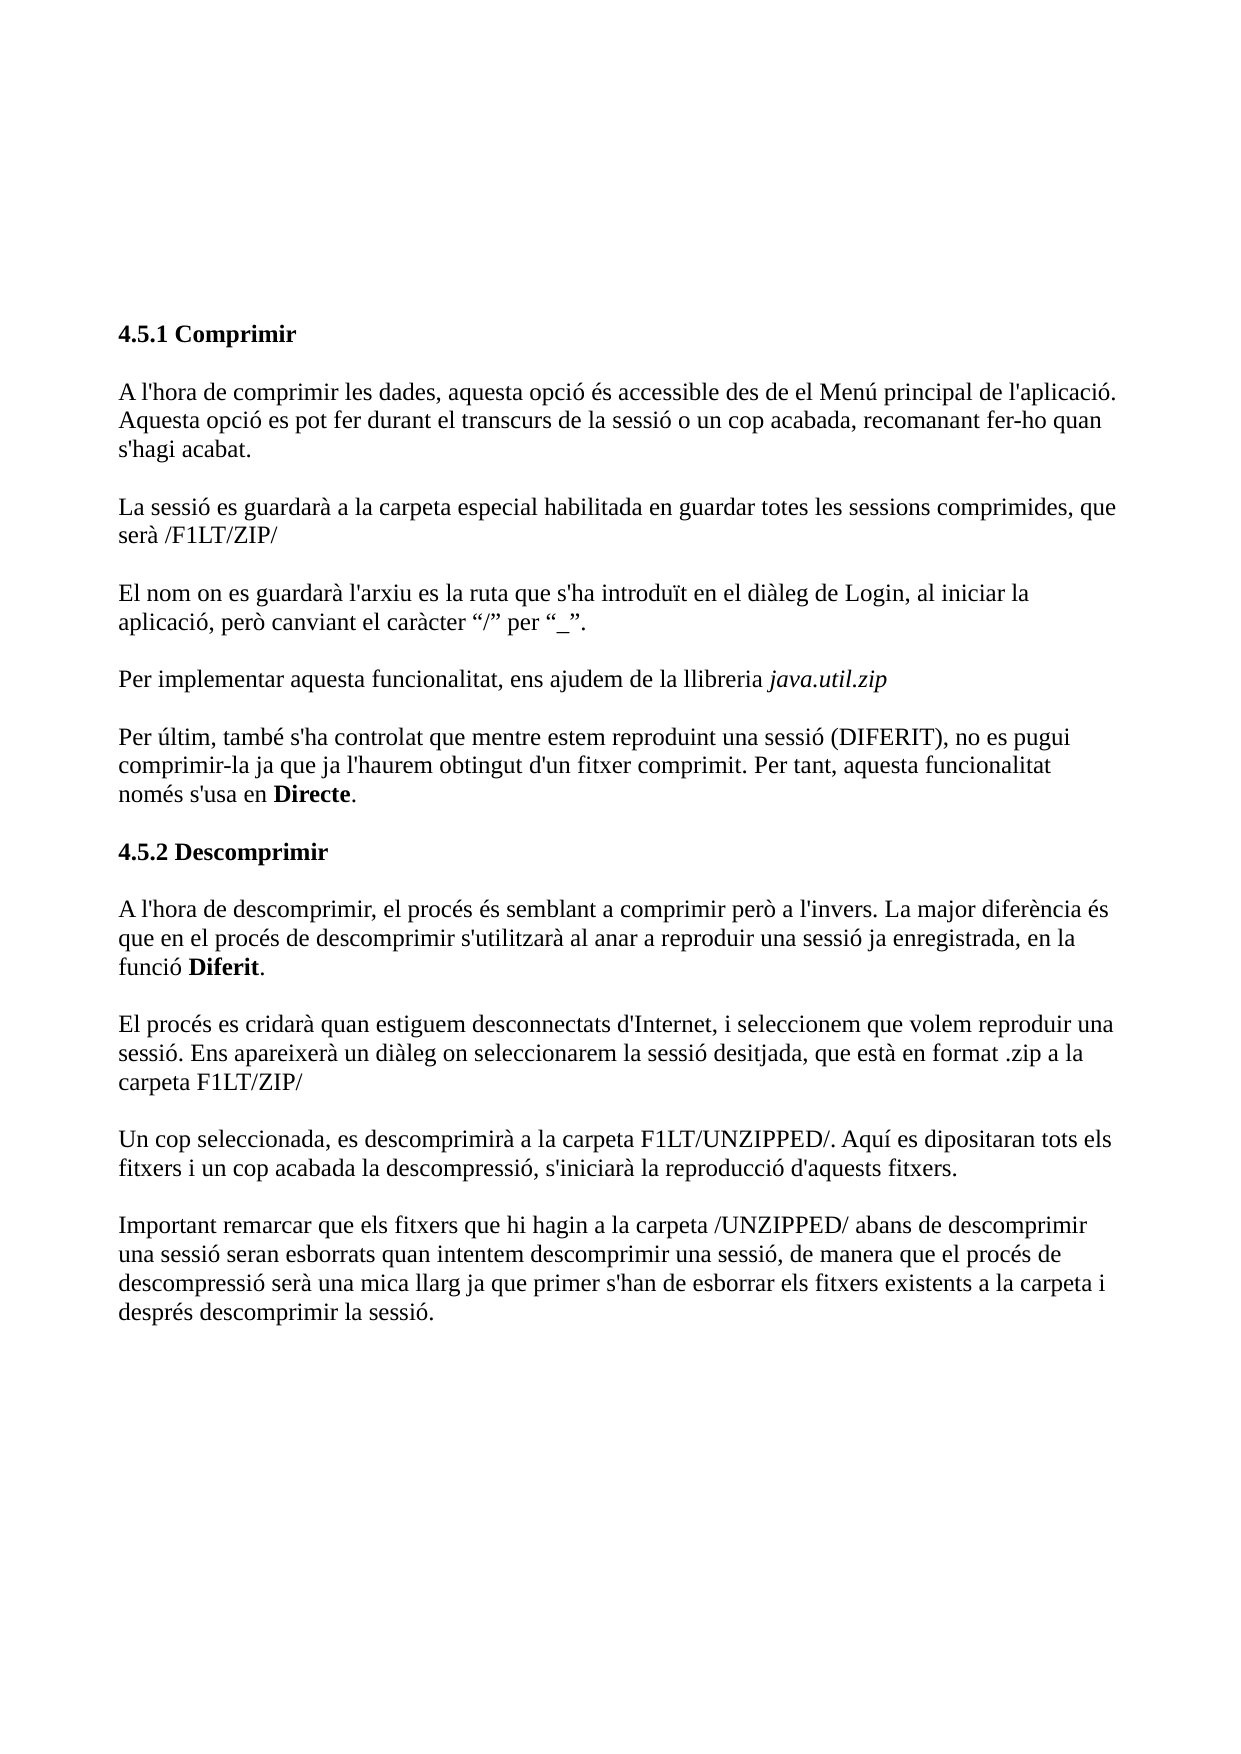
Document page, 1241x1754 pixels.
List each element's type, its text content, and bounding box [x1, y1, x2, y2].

text La sessió es guardarà a la carpeta especial habilitada en guardar totes les sessions comprimides, que serà /F1LT/ZIP/ [118, 492, 1122, 549]
text Per últim, també s'ha controlat que mentre estem reproduint una sessió (DIFERIT), no es pugui comprimir-la ja que ja l'haurem obtingut d'un fitxer comprimit. Per tant, aquesta funcionalitat només s'usa en Directe. [118, 722, 1122, 808]
text Un cop seleccionada, es descomprimirà a la carpeta F1LT/UNZIPPED/. Aquí es dipositaran tots els fitxers i un cop acabada la descompressió, s'iniciarà la reproducció d'aquests fitxers. [118, 1124, 1122, 1182]
text El procés es cridarà quan estiguem desconnectats d'Internet, i seleccionem que volem reproduir una sessió. Ens apareixerà un diàleg on seleccionarem la sessió desitjada, que està en format .zip a la carpeta F1LT/ZIP/ [118, 1009, 1122, 1096]
text 4.5.2 Descomprimir [118, 837, 1122, 866]
text A l'hora de comprimir les dades, aquesta opció és accessible des de el Menú principal de l'aplicació. Aquesta opció es pot fer durant el transcurs de la sessió o un cop acabada, recomanant fer-ho quan s'hagi acabat. [118, 377, 1122, 463]
text A l'hora de descomprimir, el procés és semblant a comprimir però a l'invers. La major diferència és que en el procés de descomprimir s'utilitzarà al anar a reproduir una sessió ja enregistrada, en la funció Diferit. [118, 894, 1122, 981]
text 4.5.1 Comprimir [118, 319, 1122, 348]
text El nom on es guardarà l'arxiu es la ruta que s'ha introduït en el diàleg de Login, al iniciar la aplicació, però canviant el caràcter “/” per “_”. [118, 578, 1122, 636]
text Per implementar aquesta funcionalitat, ens ajudem de la llibreria java.util.zip [118, 664, 1122, 693]
text Important remarcar que els fitxers que hi hagin a la carpeta /UNZIPPED/ abans de descomprimir una sessió seran esborrats quan intentem descomprimir una sessió, de manera que el procés de descompressió serà una mica llarg ja que primer s'han de esborrar els fitxers existents a la carpeta i després descomprimir la sessió. [118, 1211, 1122, 1326]
